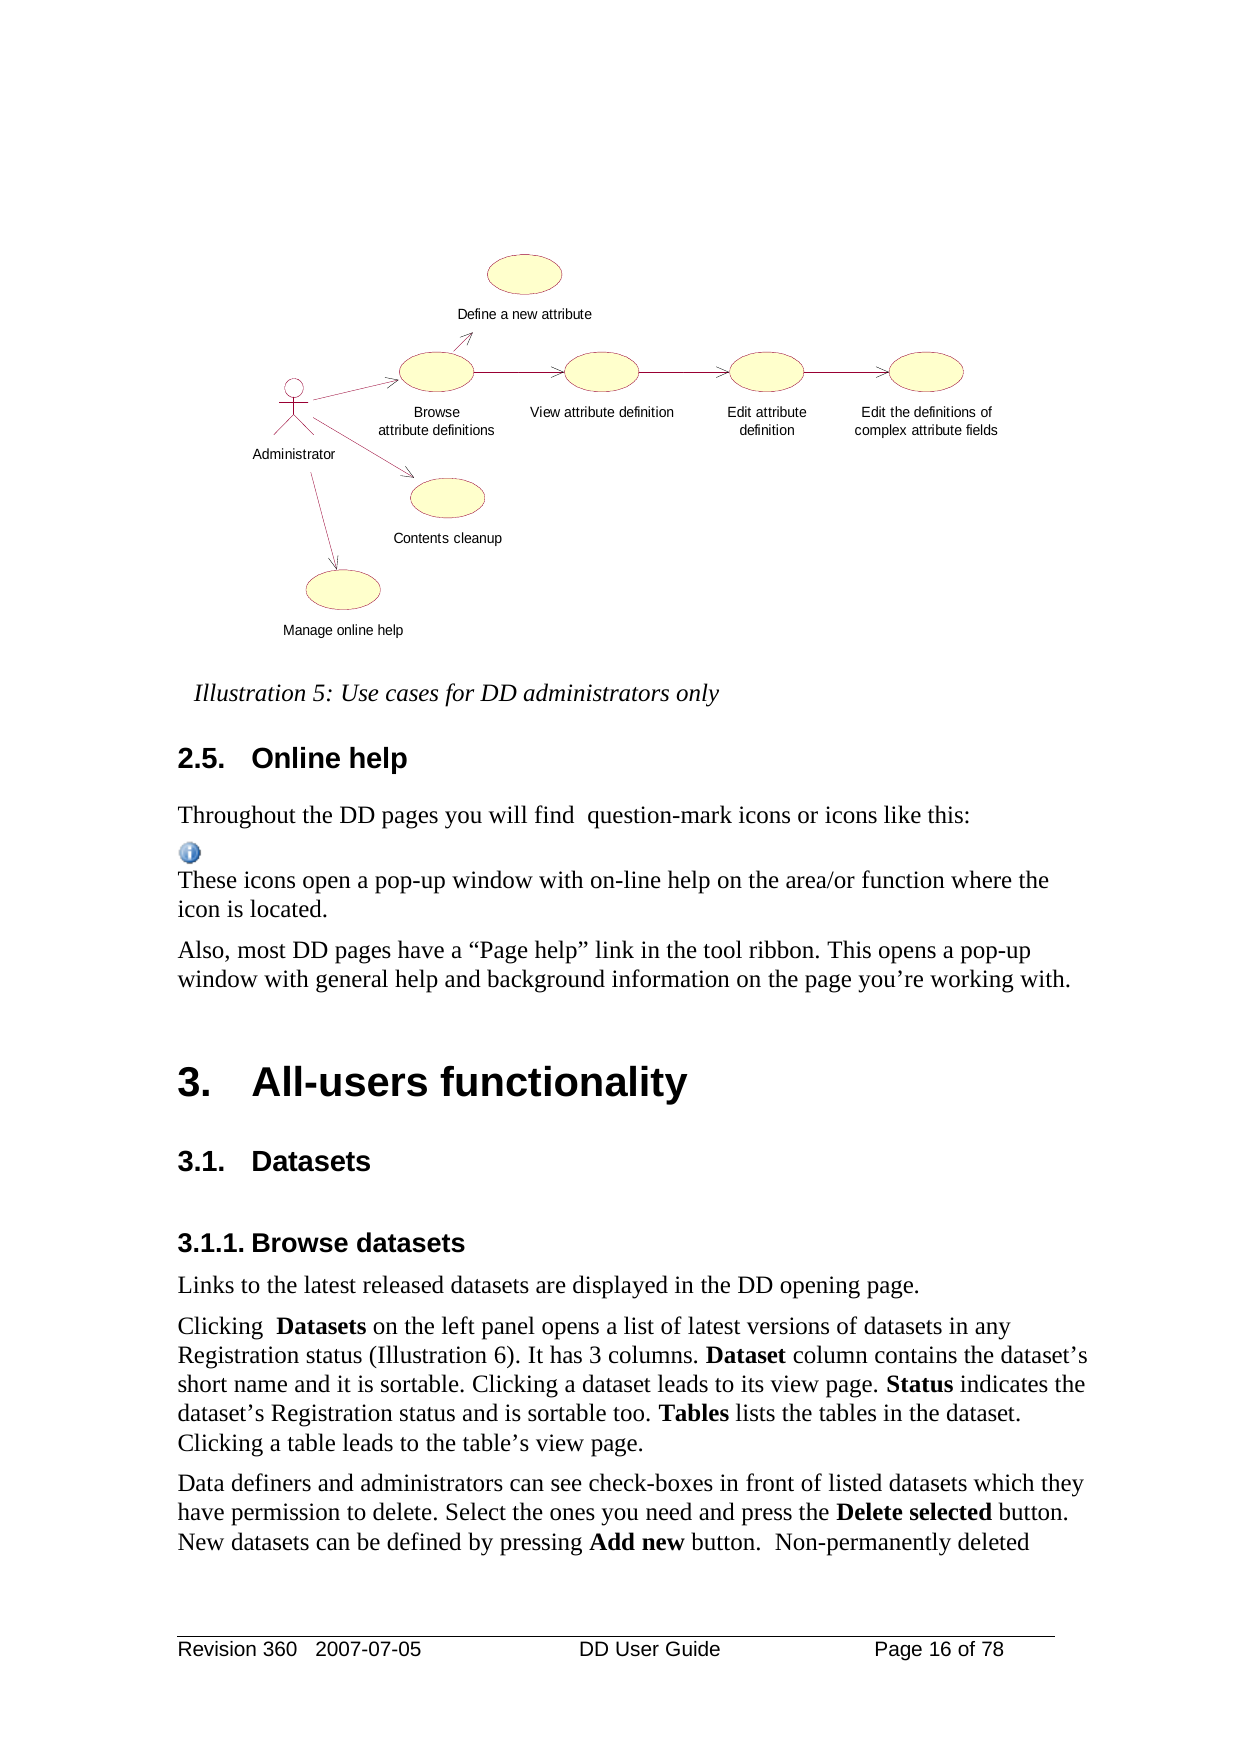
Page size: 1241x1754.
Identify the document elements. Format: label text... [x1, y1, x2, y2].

subtitle All-users functionality [177, 1058, 1092, 1106]
text Illustration 5: Use cases for DD administrators only [194, 232, 1076, 707]
subtitle Online help [177, 741, 1092, 775]
text Also, most DD pages have a “Page help” link in the tool ribbon. This opens a pop-up window with general help and background information on the page you’re working with. [177, 935, 1092, 993]
subtitle Browse datasets [177, 1227, 1092, 1258]
text Clicking Datasets on the left panel opens a list of latest versions of datasets in any Registration status (Illustration 6). It has 3 columns. Dataset column contains the dataset’s short name and it is sortable. Clicking a dataset leads to its view page. Status indicates the dataset’s Registration status and is sortable too. Tables lists the tables in the dataset. Clicking a table leads to the table’s view page. [177, 1311, 1092, 1456]
text Links to the latest released datasets are displayed in the DD opening page. [177, 1270, 1092, 1299]
picture [177, 840, 203, 866]
subtitle Datasets [177, 1143, 1092, 1177]
text Throughout the DD pages you will find question-mark icons or icons like this: [177, 799, 1092, 828]
text These icons open a pop-up window with on-line help on the area/or function where the icon is located. [177, 840, 1092, 923]
text Data definers and administrators can see check-boxes in front of listed datasets which they have permission to delete. Select the ones you need and press the Delete selected button. New datasets can be defined by pressing Add new button. Non-permanently deleted [177, 1468, 1092, 1555]
